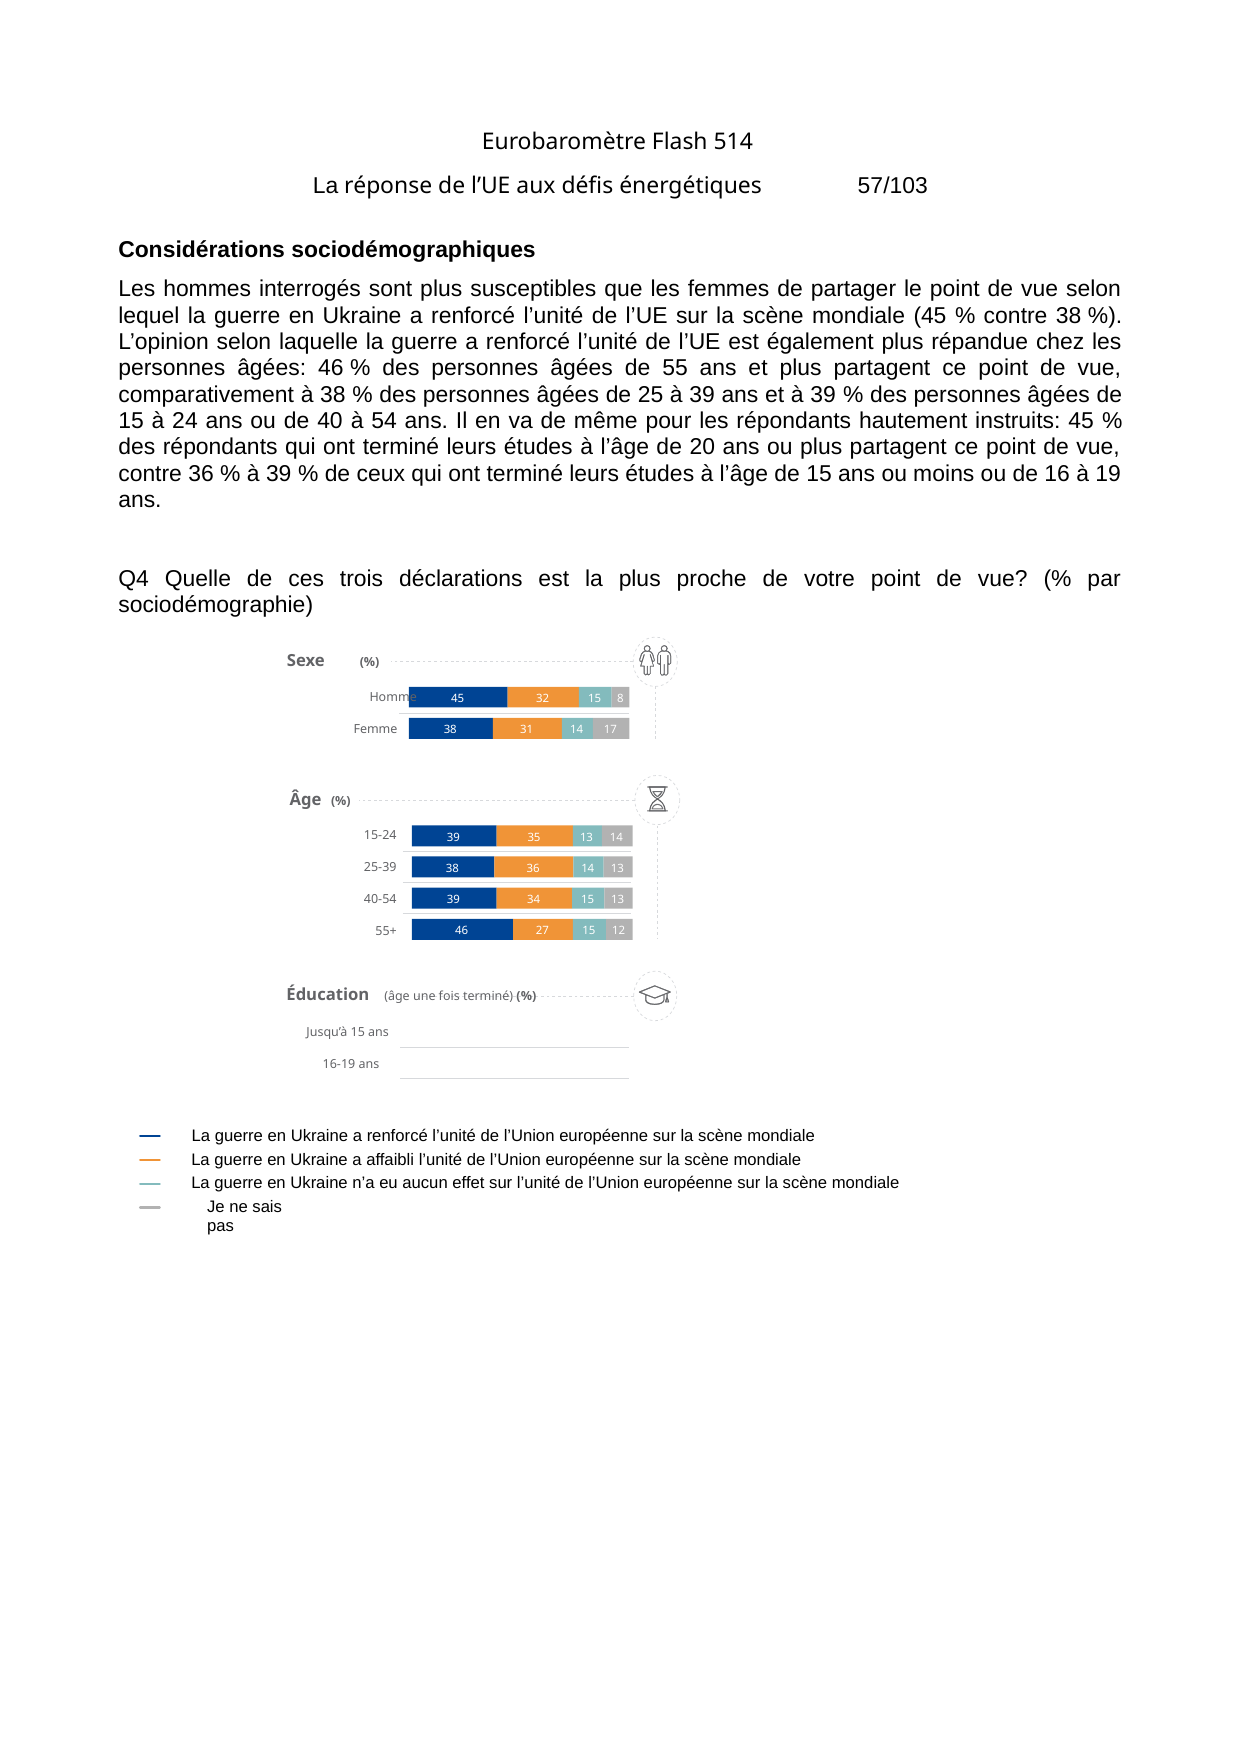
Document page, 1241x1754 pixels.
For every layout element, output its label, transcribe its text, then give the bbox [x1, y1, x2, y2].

text Q4 Quelle de ces trois déclarations est la plus proche de votre point de vue? (% par sociodémographie) [118, 564, 1122, 617]
text Les hommes interrogés sont plus susceptibles que les femmes de partager le point de vue selon lequel la guerre en Ukraine a renforcé l’unité de l’UE sur la scène mondiale (45 % contre 38 %). L’opinion selon laquelle la guerre a renforcé l’unité de l’UE est également plus répandue chez les personnes âgées: 46 % des personnes âgées de 55 ans et plus partagent ce point de vue, comparativement à 38 % des personnes âgées de 25 à 39 ans et à 39 % des personnes âgées de 15 à 24 ans ou de 40 à 54 ans. Il en va de même pour les répondants hautement instruits: 45 % des répondants qui ont terminé leurs études à l’âge de 20 ans ou plus partagent ce point de vue, contre 36 % à 39 % de ceux qui ont terminé leurs études à l’âge de 15 ans ou moins ou de 16 à 19 ans. [118, 275, 1122, 512]
text Considérations sociodémographiques [118, 236, 1122, 262]
